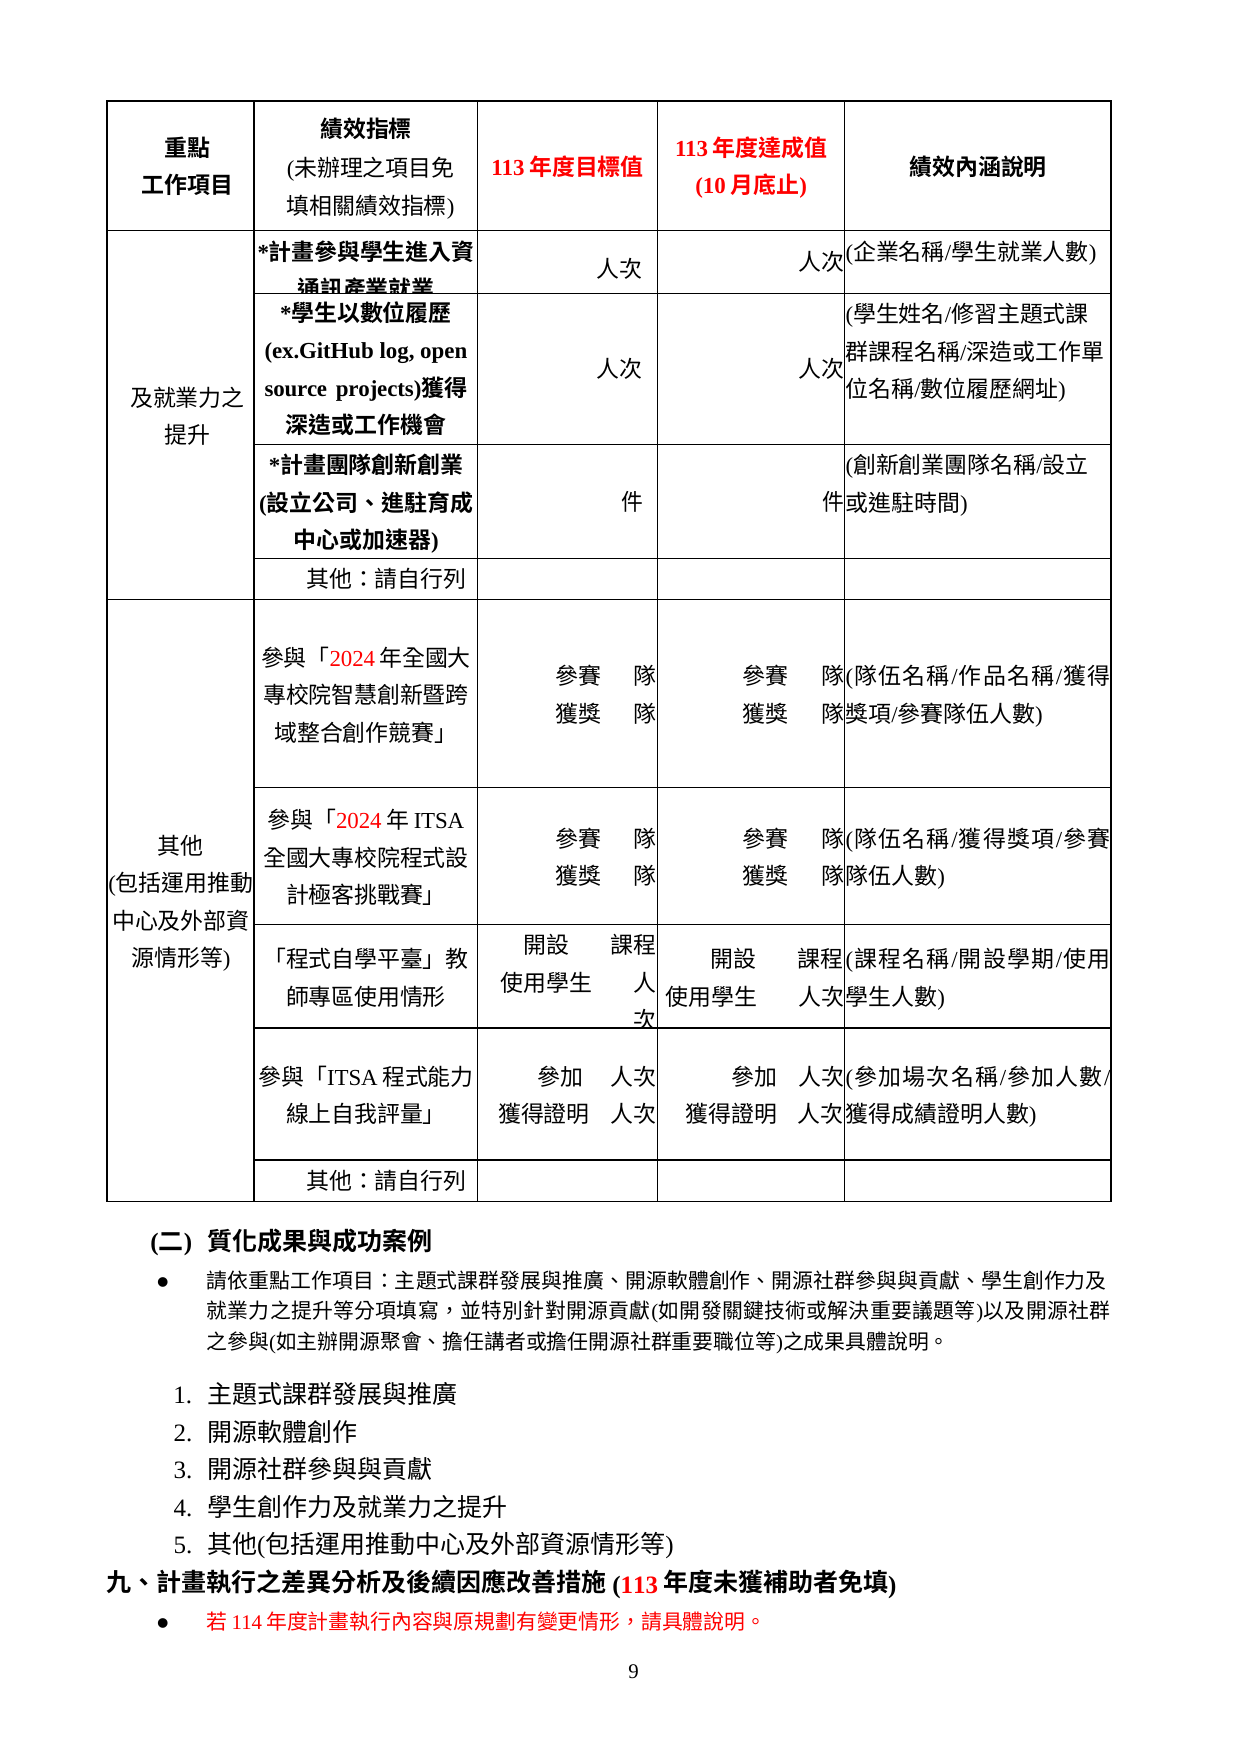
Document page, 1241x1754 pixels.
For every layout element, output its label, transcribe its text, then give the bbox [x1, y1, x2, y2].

table_cell (隊伍名稱/獲得獎項/參賽隊伍人數) [845, 788, 1110, 924]
table_cell 其他：請自行列舉 [255, 1161, 477, 1201]
list 主題式課群發展與推廣 [173, 1374, 1110, 1411]
table_header 113年度達成值 (10月底止) [658, 102, 844, 230]
table_header 績效指標 (未辦理之項目免填相關績效指標) [255, 102, 477, 230]
table_cell [478, 559, 657, 599]
table_cell (參加場次名稱/參加人數/獲得成績證明人數) [845, 1029, 1110, 1159]
table_cell (企業名稱/學生就業人數) [845, 231, 1110, 292]
table_cell 參與「2024年ITSA全國大專校院程式設計極客挑戰賽」 [255, 788, 477, 924]
list 質化成果與成功案例 [150, 1221, 1110, 1258]
table_cell 人次 [658, 294, 844, 444]
list 開源社群參與與貢獻 [173, 1449, 1110, 1486]
table_cell 參與「2024年全國大專校院智慧創新暨跨域整合創作競賽」 [255, 600, 477, 787]
table_cell (創新創業團隊名稱/設立或進駐時間) [845, 445, 1110, 557]
table_cell 件 [658, 445, 844, 557]
text 九、計畫執行之差異分析及後續因應改善措施 (113年度未獲補助者免填) [106, 1561, 1110, 1599]
table_cell *計畫參與學生進入資通訊產業就業 [255, 231, 477, 292]
table_cell 其他：請自行列舉 [255, 559, 477, 599]
list 其他(包括運用推動中心及外部資源情形等) [173, 1524, 1110, 1561]
list 學生創作力及就業力之提升 [173, 1486, 1110, 1524]
table_cell 參賽 隊 獲獎 隊 [658, 600, 844, 787]
table_cell 參加 人次 獲得證明 人次 [658, 1029, 844, 1159]
table_cell 其他 (包括運用推動中心及外部資源情形等) [108, 600, 253, 1201]
table_cell 開設 課程 使用學生 人次 [658, 925, 844, 1027]
table_cell [658, 1161, 844, 1201]
list 開源軟體創作 [173, 1411, 1110, 1449]
table_header 重點 工作項目 [108, 102, 253, 230]
table_cell 參加 人次 獲得證明 人次 [478, 1029, 657, 1159]
table_cell 人次 [658, 231, 844, 292]
table_cell 參與「ITSA程式能力線上自我評量」 [255, 1029, 477, 1159]
table_cell *計畫團隊創新創業 (設立公司、進駐育成中心或加速器) [255, 445, 477, 557]
table_cell 參賽 隊 獲獎 隊 [478, 788, 657, 924]
table_cell *學生以數位履歷 (ex.GitHub log, open source projects)獲得深造或工作機會 [255, 294, 477, 444]
table_cell (隊伍名稱/作品名稱/獲得獎項/參賽隊伍人數) [845, 600, 1110, 787]
table_cell 開設 課程 使用學生 人次 [478, 925, 657, 1027]
list 若114年度計畫執行內容與原規劃有變更情形，請具體說明。 [156, 1605, 1110, 1635]
table_cell 「程式自學平臺」教師專區使用情形 [255, 925, 477, 1027]
table_cell 及就業力之提升 [108, 231, 253, 599]
table_cell [845, 1161, 1110, 1201]
table_cell 人次 [478, 294, 657, 444]
table_cell 人次 [478, 231, 657, 292]
list 請依重點工作項目：主題式課群發展與推廣、開源軟體創作、開源社群參與與貢獻、學生創作力及就業力之提升等分項填寫，並特別針對開源貢獻(如開發關鍵技術或解決重要議題等)以及開源社群之參與(如主辦開源聚會、擔任講者或擔任開源社群重要職位等)之成果具體說明。 [156, 1264, 1110, 1355]
table_header 113年度目標值 [478, 102, 657, 230]
table_cell (課程名稱/開設學期/使用學生人數) [845, 925, 1110, 1027]
table_cell 件 [478, 445, 657, 557]
table_cell [658, 559, 844, 599]
table_cell 參賽 隊 獲獎 隊 [658, 788, 844, 924]
table_cell [845, 559, 1110, 599]
table_cell (學生姓名/修習主題式課群課程名稱/深造或工作單位名稱/數位履歷網址) [845, 294, 1110, 444]
table_header 績效內涵說明 [845, 102, 1110, 230]
table_cell [478, 1161, 657, 1201]
table_cell 參賽 隊 獲獎 隊 [478, 600, 657, 787]
